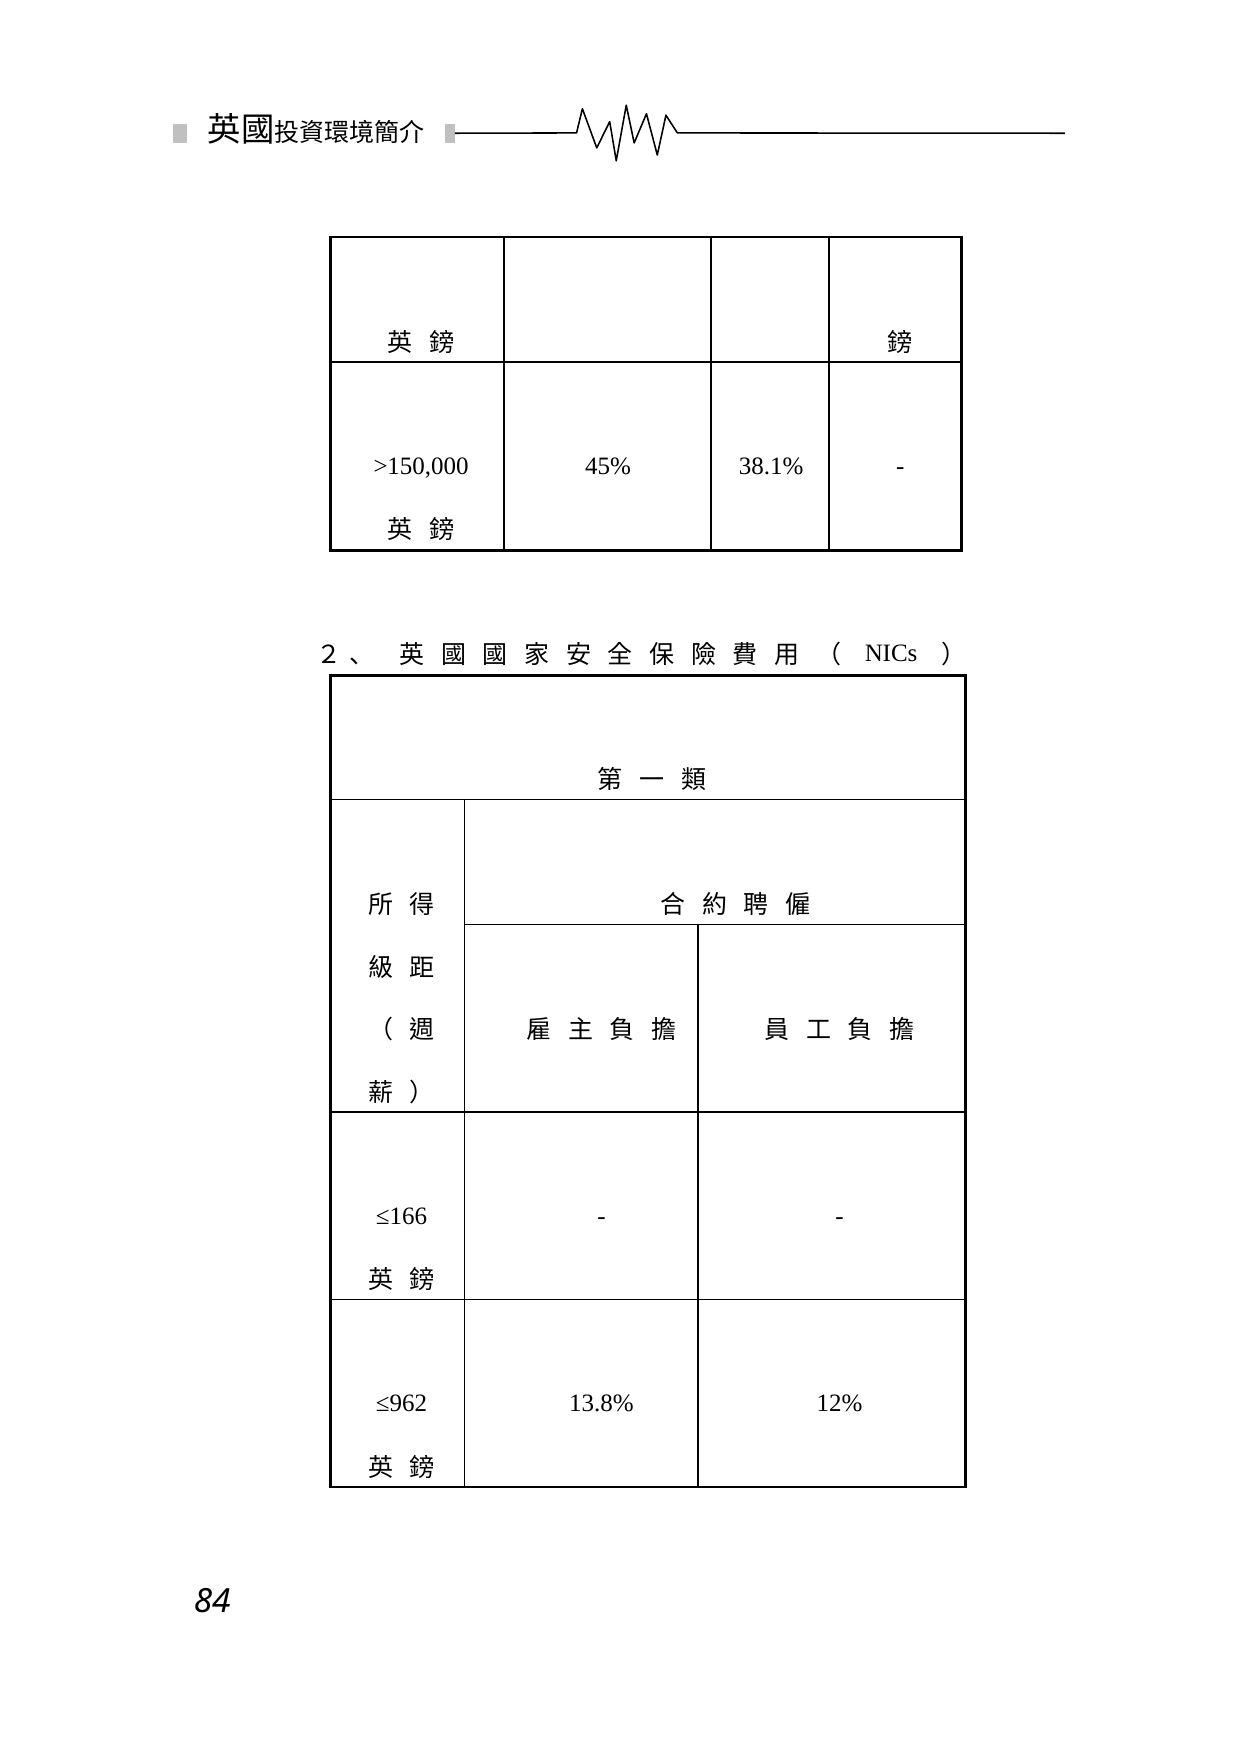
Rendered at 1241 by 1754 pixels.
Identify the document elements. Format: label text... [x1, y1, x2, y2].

table_cell - [830, 363, 960, 549]
table_cell >150,000英鎊 [332, 363, 503, 549]
table_cell [712, 238, 828, 361]
table_cell 合約聘僱 [465, 800, 964, 924]
table_cell 所得級距（週薪） [332, 800, 464, 1111]
table_cell ≤166英鎊 [332, 1113, 464, 1299]
table_cell 38.1% [712, 363, 828, 549]
table_cell 員工負擔 [699, 925, 964, 1111]
table_cell 13.8% [465, 1300, 697, 1486]
text ２、英國國家安全保險費用（NICs） [281, 611, 1058, 674]
table_cell - [699, 1113, 964, 1299]
table_cell [505, 238, 710, 361]
table_cell 45% [505, 363, 710, 549]
table_cell - [465, 1113, 697, 1299]
table_cell 英鎊 [332, 238, 503, 361]
table_header 第一類 [332, 677, 964, 799]
table_cell ≤962英鎊 [332, 1300, 464, 1486]
table_cell 鎊 [830, 238, 960, 361]
table_cell 雇主負擔 [465, 925, 697, 1111]
table_cell 12% [699, 1300, 964, 1486]
